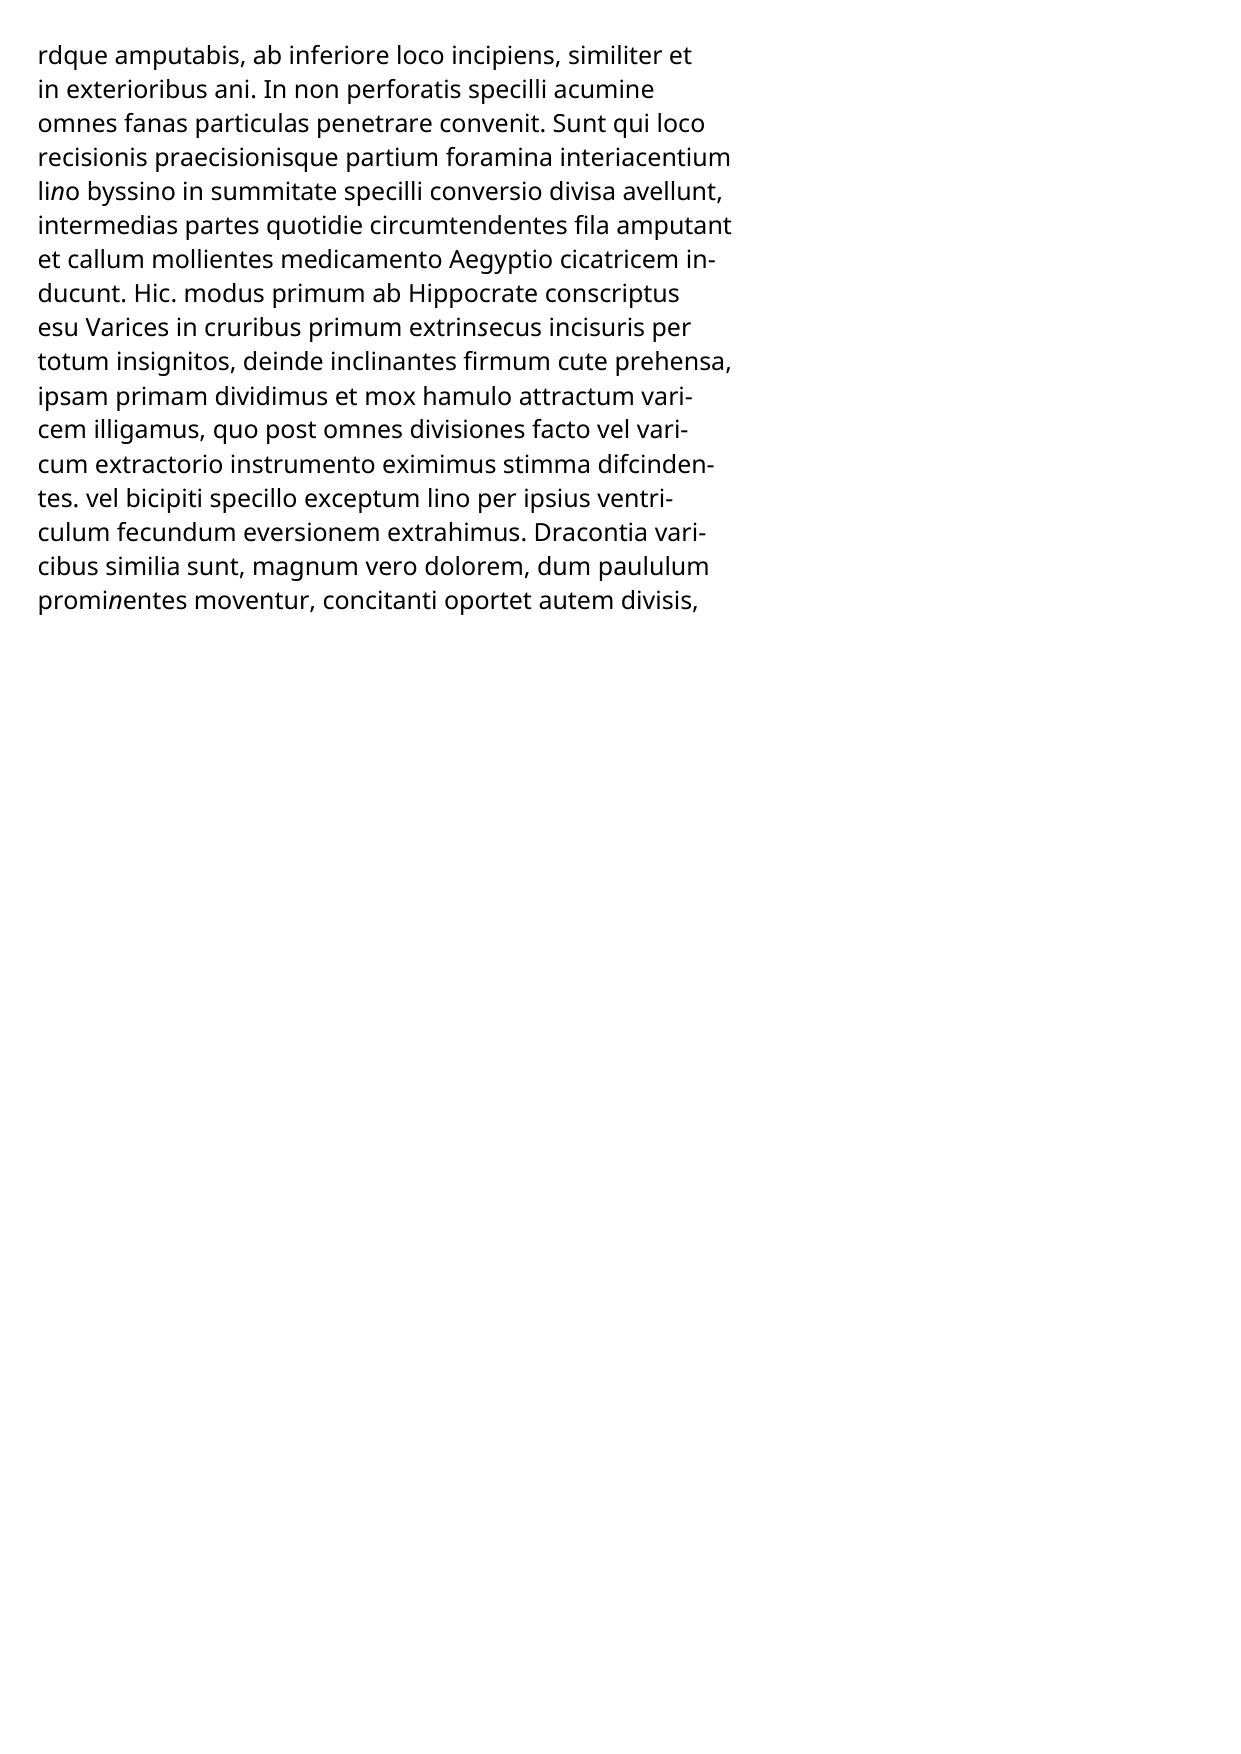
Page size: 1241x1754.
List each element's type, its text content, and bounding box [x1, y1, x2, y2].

text rdque amputabis, ab inferiore loco incipiens, similiter et in exterioribus ani. In non perforatis specilli acumine omnes fanas particulas penetrare convenit. Sunt qui loco recisionis praecisionisque partium foramina interiacentium lino byssino in summitate specilli conversio divisa avellunt, intermedias partes quotidie circumtendentes fila amputant et callum mollientes medicamento Aegyptio cicatricem in- ducunt. Hic. modus primum ab Hippocrate conscriptus esu Varices in cruribus primum extrinsecus incisuris per totum insignitos, deinde inclinantes firmum cute prehensa, ipsam primam dividimus et mox hamulo attractum vari- cem illigamus, quo post omnes divisiones facto vel vari- cum extractorio instrumento eximimus stimma difcinden- tes. vel bicipiti specillo exceptum lino per ipsius ventri- culum fecundum eversionem extrahimus. Dracontia vari- cibus similia sunt, magnum vero dolorem, dum paululum prominentes moventur, concitanti oportet autem divisis, [37, 37, 1203, 617]
